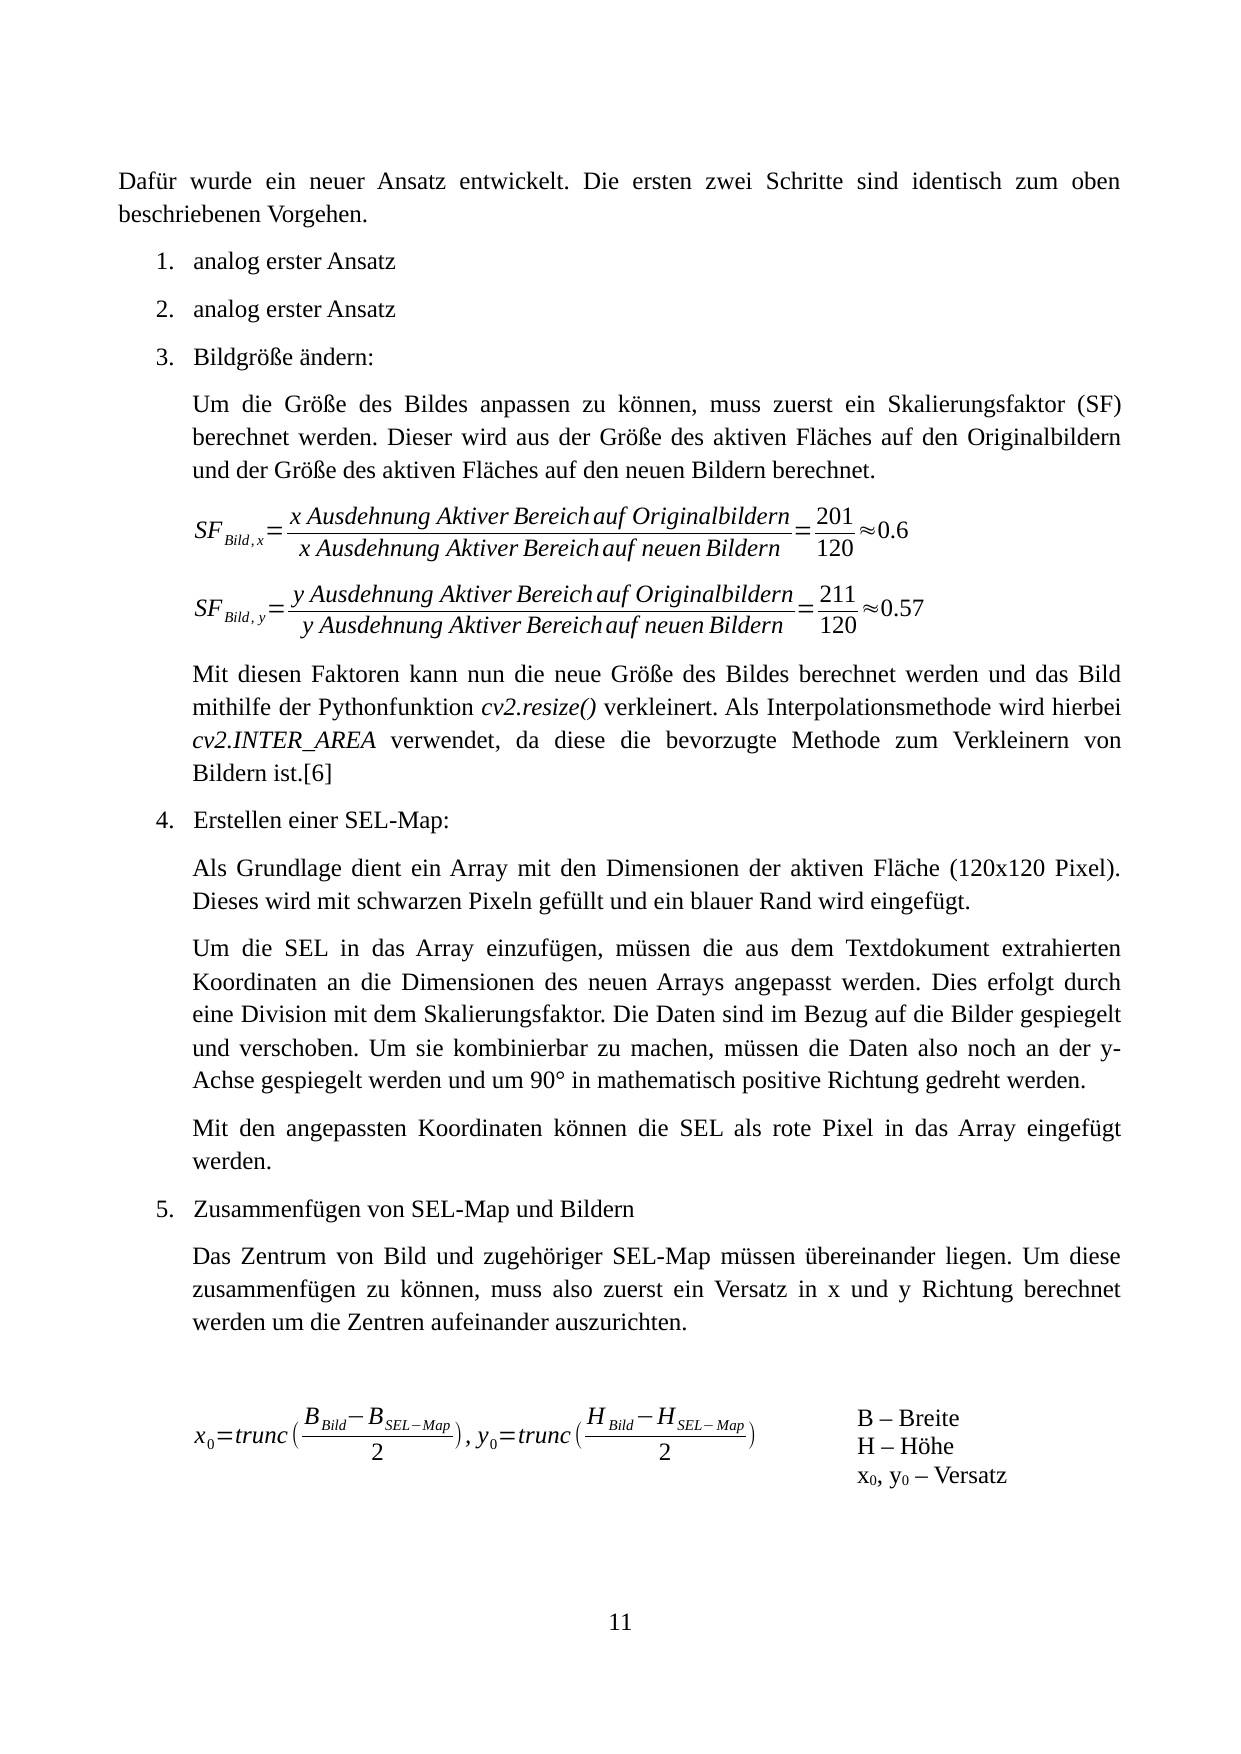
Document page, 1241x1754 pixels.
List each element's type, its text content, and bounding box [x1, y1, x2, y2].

table_header B – Breite H – Höhe x0, y0 – Versatz [783, 1403, 1122, 1489]
text Mit diesen Faktoren kann nun die neue Größe des Bildes berechnet werden und das Bild mithilfe der Pythonfunktion cv2.resize() verkleinert. Als Interpolationsmethode wird hierbei cv2.INTER_AREA verwendet, da diese die bevorzugte Methode zum Verkleinern von Bildern ist.[6] [192, 659, 1122, 786]
text Als Grundlage dient ein Array mit den Dimensionen der aktiven Fläche (120x120 Pixel). Dieses wird mit schwarzen Pixeln gefüllt und ein blauer Rand wird eingefügt. [192, 853, 1122, 915]
text Das Zentrum von Bild und zugehöriger SEL-Map müssen übereinander liegen. Um diese zusammenfügen zu können, muss also zuerst ein Versatz in x und y Richtung berechnet werden um die Zentren aufeinander auszurichten. [192, 1241, 1122, 1336]
text Um die SEL in das Array einzufügen, müssen die aus dem Textdokument extrahierten Koordinaten an die Dimensionen des neuen Arrays angepasst werden. Dies erfolgt durch eine Division mit dem Skalierungsfaktor. Die Daten sind im Bezug auf die Bilder gespiegelt und verschoben. Um sie kombinierbar zu machen, müssen die Daten also noch an der y-Achse gespiegelt werden und um 90° in mathematisch positive Richtung gedreht werden. [192, 933, 1122, 1094]
list analog erster Ansatz [156, 246, 1122, 275]
list Zusammenfügen von SEL-Map und Bildern [156, 1194, 1122, 1223]
text Um die Größe des Bildes anpassen zu können, muss zuerst ein Skalierungsfaktor (SF) berechnet werden. Dieser wird aus der Größe des aktiven Fläches auf den Originalbildern und der Größe des aktiven Fläches auf den neuen Bildern berechnet. [192, 389, 1122, 484]
text Mit den angepassten Koordinaten können die SEL als rote Pixel in das Array eingefügt werden. [192, 1113, 1122, 1175]
table_header [118, 1403, 783, 1489]
list Bildgröße ändern: [156, 342, 1122, 370]
list analog erster Ansatz [156, 294, 1122, 323]
list Erstellen einer SEL-Map: [156, 805, 1122, 834]
text Dafür wurde ein neuer Ansatz entwickelt. Die ersten zwei Schritte sind identisch zum oben beschriebenen Vorgehen. [118, 166, 1122, 227]
